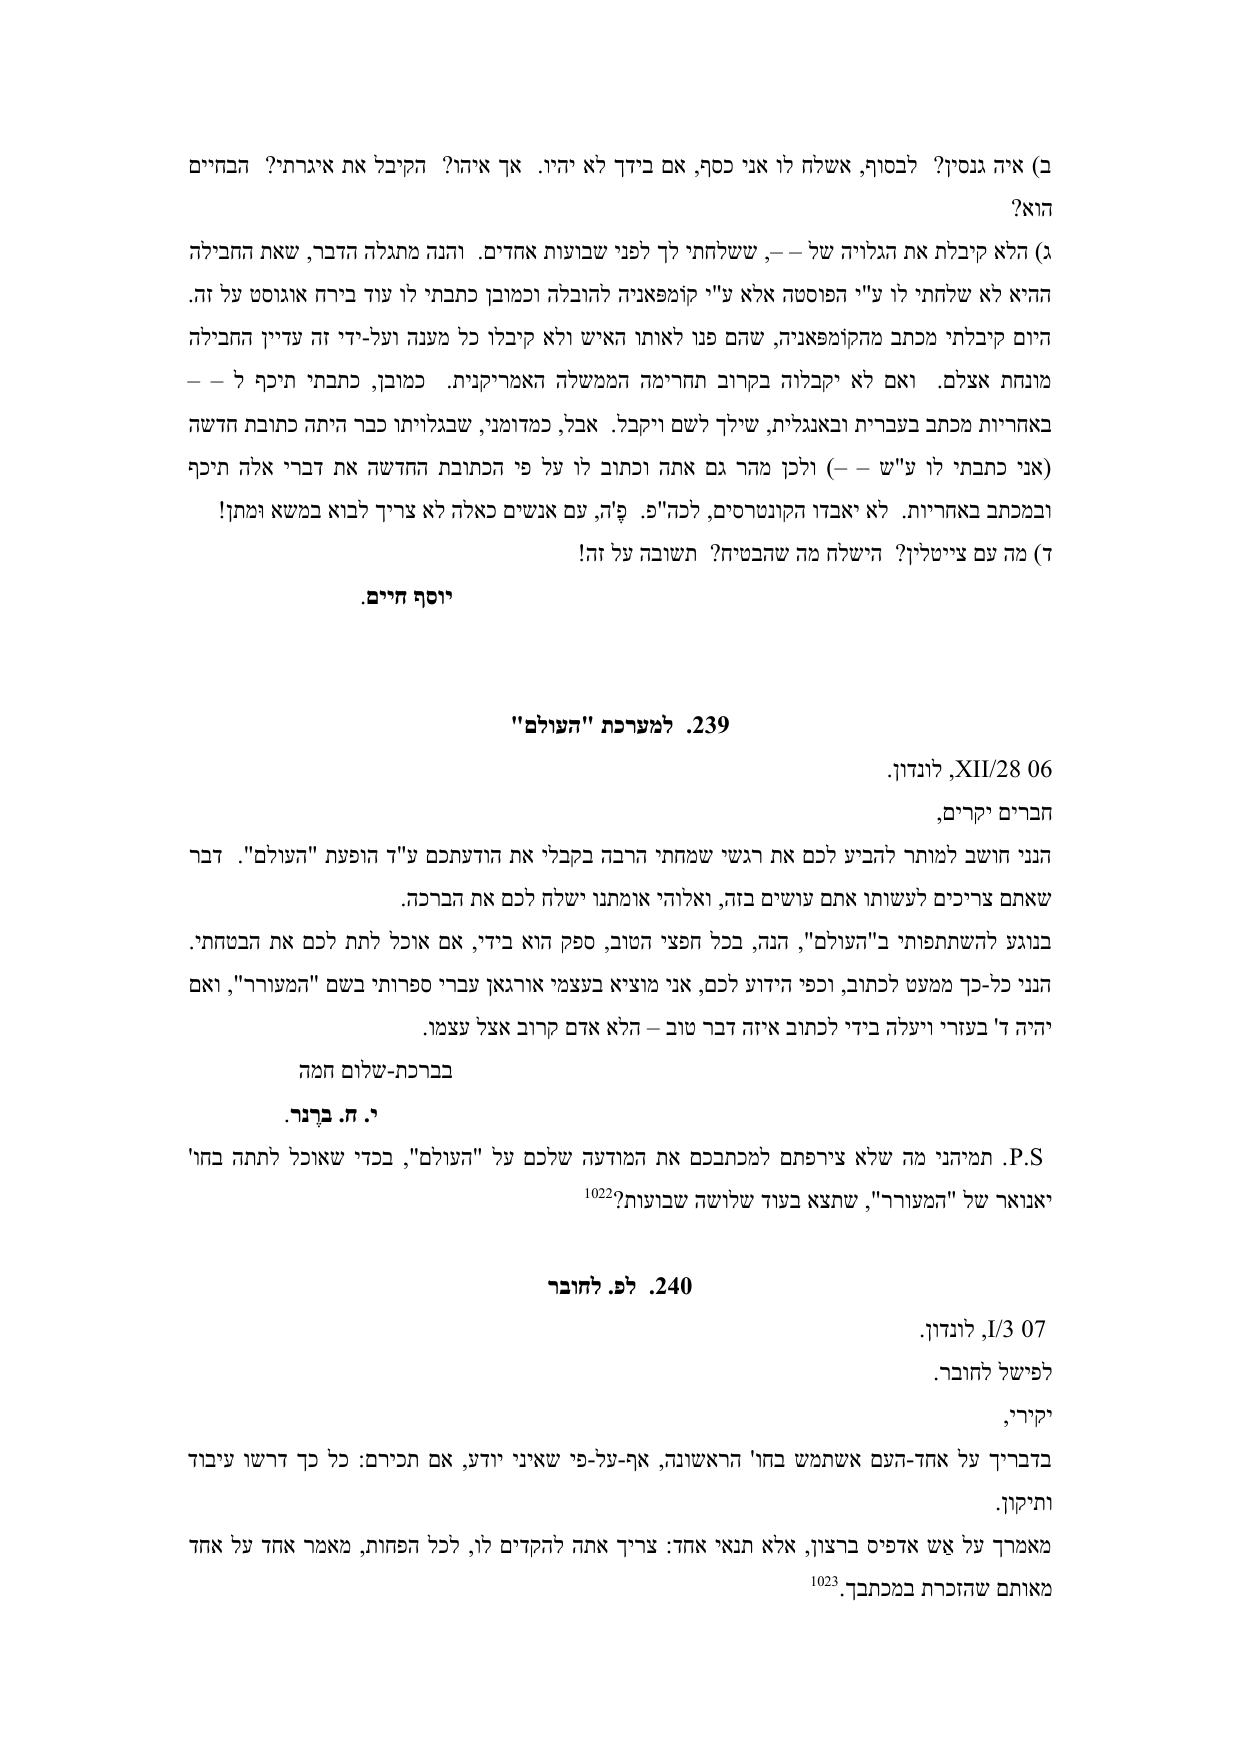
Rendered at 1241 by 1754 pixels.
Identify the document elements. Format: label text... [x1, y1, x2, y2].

text בברכת-שלום חמה [187, 1056, 528, 1084]
text חברים יקרים, [187, 797, 1053, 826]
text יקירי, [187, 1401, 1053, 1429]
text לפישל לחובר. [187, 1357, 1053, 1386]
text בדבריך על אחד-העם אשתמש בחו' הראשונה, אף-על-פי שאיני יודע, אם תכירם: כל כך דרשו עיבוד ותיקון. [187, 1444, 1053, 1516]
text 06 XII/28, לונדון. [187, 754, 1053, 782]
text ג) הלא קיבלת את הגלויה של – –, ששלחתי לך לפני שבועות אחדים. והנה מתגלה הדבר, שאת החבילה ההיא לא שלחתי לו ע"י הפוסטה אלא ע"י קוֹמפּאניה להובלה וכמובן כתבתי לו עוד בירח אוגוסט על זה. היום קיבלתי מכתב מהקוֹמפּאניה, שהם פנו לאותו האיש ולא קיבלו כל מענה ועל-ידי זה עדיין החבילה מונחת אצלם. ואם לא יקבלוה בקרוב תחרימה הממשלה האמריקנית. כמובן, כתבתי תיכף ל – – באחריות מכתב בעברית ובאנגלית, שילך לשם ויקבל. אבל, כמדומני, שבגלויתו כבר היתה כתובת חדשה (אני כתבתי לו ע"ש – –) ולכן מהר גם אתה וכתוב לו על פי הכתובת החדשה את דברי אלה תיכף ובמכתב באחריות. לא יאבדו הקונטרסים, לכה"פ. פֶ'ה, עם אנשים כאלה לא צריך לבוא במשא וּמתן! [187, 236, 1053, 524]
text מאמרך על אַש אדפיס ברצון, אלא תנאי אחד: צריך אתה להקדים לו, לכל הפחות, מאמר אחד על אחד מאותם שהזכרת במכתבך. [187, 1530, 1053, 1602]
text י. ח. ברֶנר. [187, 1099, 453, 1127]
text P.S. תמיהני מה שלא צירפתם למכתבכם את המודעה שלכם על "העולם", בכדי שאוכל לתתה בחו' יאנואר של "המעורר", שתצא בעוד שלושה שבועות? [187, 1142, 1053, 1214]
text בנוגע להשתתפותי ב"העולם", הנה, בכל חפצי הטוב, ספק הוא בידי, אם אוכל לתת לכם את הבטחתי. הנני כל-כך ממעט לכתוב, וכפי הידוע לכם, אני מוציא בעצמי אורגאן עברי ספרותי בשם "המעורר", ואם יהיה ד' בעזרי ויעלה בידי לכתוב איזה דבר טוב – הלא אדם קרוב אצל עצמו. [187, 926, 1053, 1041]
text ב) איה גנסין? לבסוף, אשלח לו אני כסף, אם בידך לא יהיו. אך איהו? הקיבל את איגרתי? הבחיים הוא? [187, 150, 1053, 222]
text הנני חושב למותר להביע לכם את רגשי שמחתי הרבה בקבלי את הודעתכם ע"ד הופעת "העולם". דבר שאתם צריכים לעשותו אתם עושים בזה, ואלוהי אומתנו ישלח לכם את הברכה. [187, 840, 1053, 912]
text ד) מה עם צייטלין? הישלח מה שהבטיח? תשובה על זה! [187, 538, 1053, 567]
text 240. לפ. לחובר [187, 1271, 1053, 1300]
text 239. למערכת "העולם" [187, 711, 1053, 739]
text 07 I/3, לונדון. [187, 1314, 1053, 1343]
text יוסף חיים. [187, 581, 528, 610]
